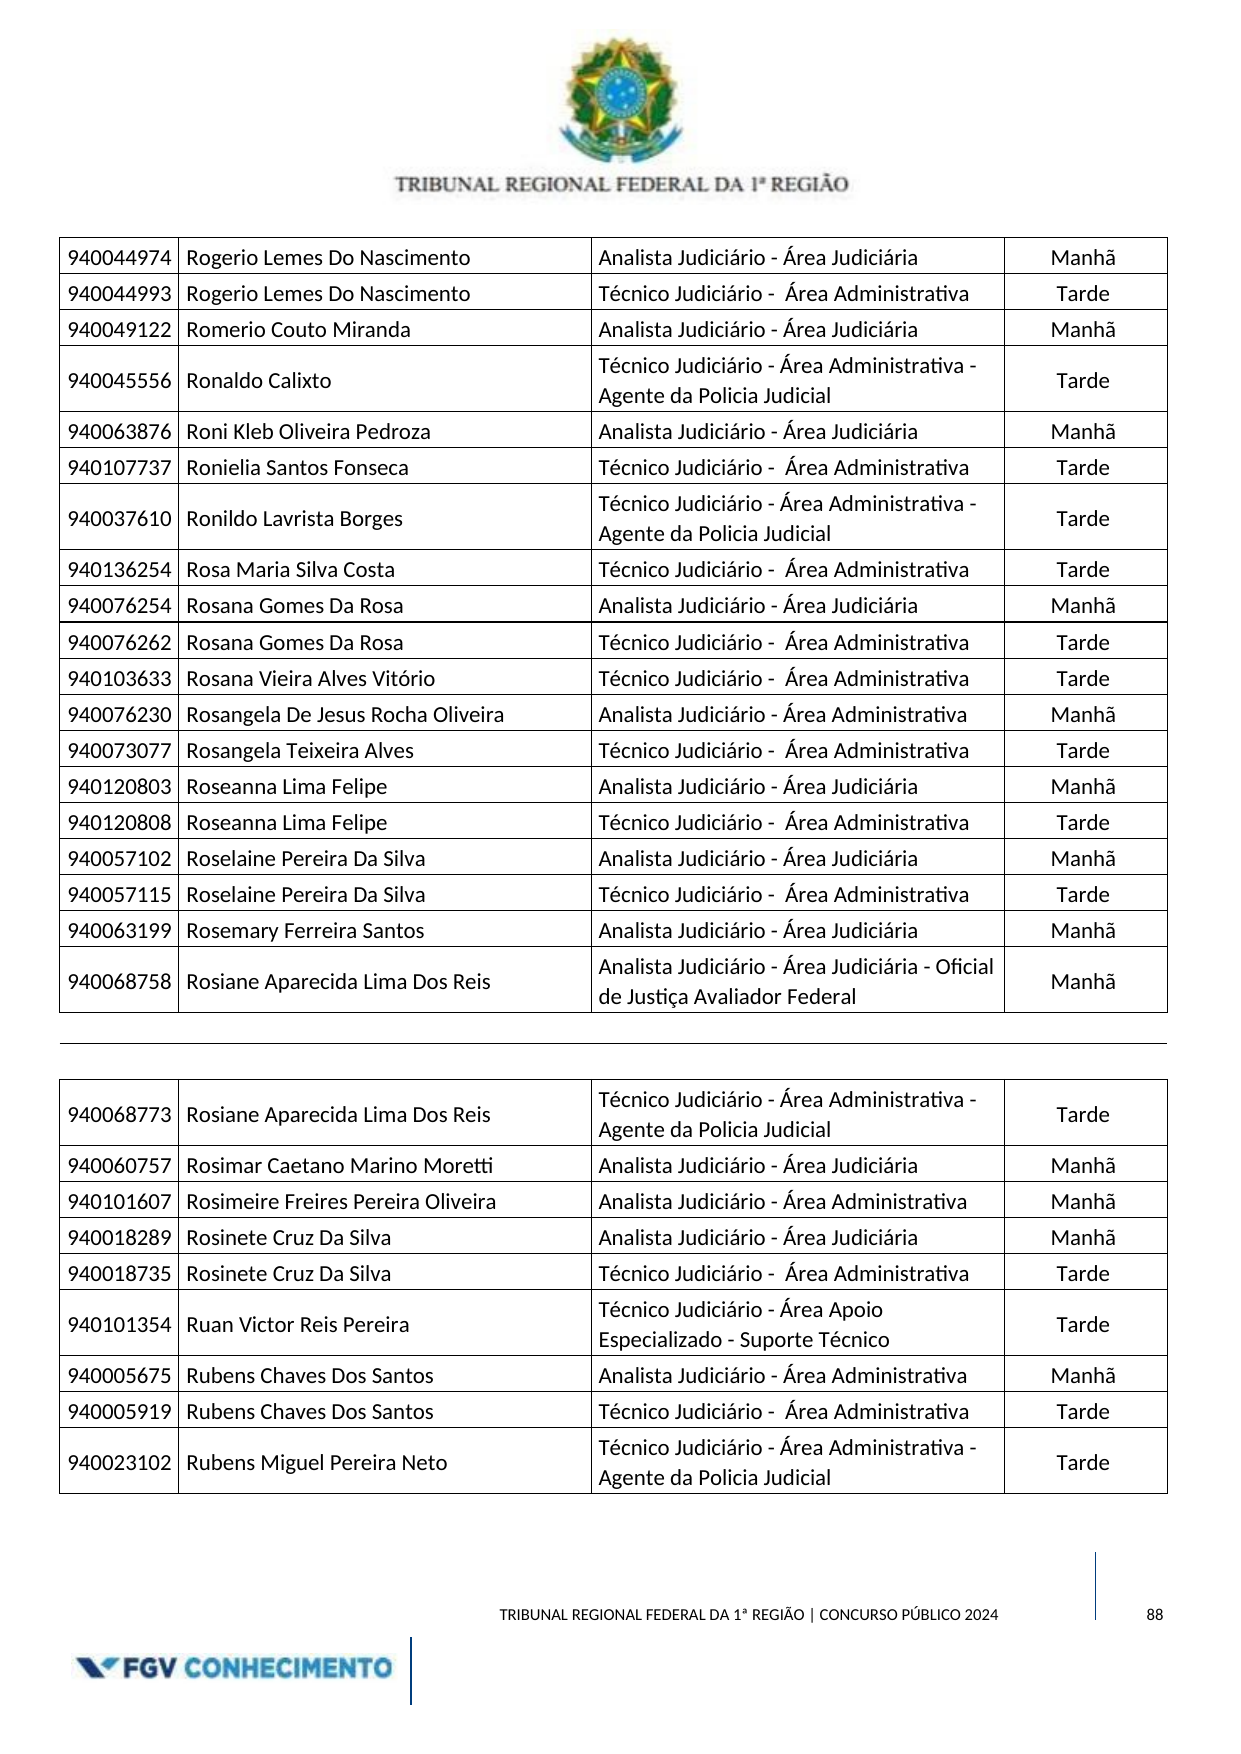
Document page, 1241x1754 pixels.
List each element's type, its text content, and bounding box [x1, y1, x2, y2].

table_cell 940107737 [60, 448, 178, 483]
table_cell Manhã [1005, 310, 1167, 345]
table_cell Técnico Judiciário - Área Administrativa - Agente da Policia Judicial [592, 346, 1004, 411]
table_cell 940063199 [60, 911, 178, 946]
table_cell 940068773 [60, 1080, 178, 1144]
table_cell 940076230 [60, 695, 178, 729]
table_cell Técnico Judiciário - Área Administrativa [592, 875, 1004, 910]
table_cell Roselaine Pereira Da Silva [179, 875, 591, 910]
table_cell Rosana Vieira Alves Vitório [179, 659, 591, 693]
table_cell Tarde [1005, 803, 1167, 838]
table_cell Manhã [1005, 695, 1167, 729]
table_cell 940073077 [60, 731, 178, 766]
table_cell 940101354 [60, 1290, 178, 1355]
table_cell Rosinete Cruz Da Silva [179, 1218, 591, 1253]
table_cell 940023102 [60, 1428, 178, 1493]
table_cell Manhã [1005, 586, 1167, 621]
table_cell Tarde [1005, 875, 1167, 910]
table_cell Tarde [1005, 659, 1167, 693]
table_cell Ruan Victor Reis Pereira [179, 1290, 591, 1355]
table_cell 940057102 [60, 839, 178, 874]
table_cell 940060757 [60, 1146, 178, 1181]
table_cell 940103633 [60, 659, 178, 693]
table_cell Analista Judiciário - Área Judiciária [592, 911, 1004, 946]
table_cell Rosinete Cruz Da Silva [179, 1254, 591, 1289]
table_cell Tarde [1005, 550, 1167, 585]
table_cell Rosiane Aparecida Lima Dos Reis [179, 947, 591, 1012]
table_cell Roni Kleb Oliveira Pedroza [179, 412, 591, 447]
table_cell Analista Judiciário - Área Administrativa [592, 1356, 1004, 1391]
table_cell Manhã [1005, 412, 1167, 447]
table_cell 940057115 [60, 875, 178, 910]
table_cell Tarde [1005, 1392, 1167, 1427]
table_cell Roseanna Lima Felipe [179, 767, 591, 802]
table_cell 940120808 [60, 803, 178, 838]
table_cell 940049122 [60, 310, 178, 345]
table_cell 940120803 [60, 767, 178, 802]
table_cell Roseanna Lima Felipe [179, 803, 591, 838]
table_cell Rosangela De Jesus Rocha Oliveira [179, 695, 591, 729]
table_cell Manhã [1005, 839, 1167, 874]
table_cell Manhã [1005, 1146, 1167, 1181]
table_header Inscrição Nome [60, 1044, 591, 1079]
table_cell Analista Judiciário - Área Judiciária [592, 586, 1004, 621]
table_cell Manhã [1005, 1218, 1167, 1253]
table_cell Tarde [1005, 1428, 1167, 1493]
table_cell Analista Judiciário - Área Judiciária [592, 412, 1004, 447]
table_cell Manhã [1005, 1356, 1167, 1391]
table_cell Analista Judiciário - Área Judiciária [592, 839, 1004, 874]
table_cell Técnico Judiciário - Área Administrativa [592, 659, 1004, 693]
table_cell Tarde [1005, 448, 1167, 483]
table_cell 940101607 [60, 1182, 178, 1217]
table_cell 940076262 [60, 623, 178, 657]
table_cell Manhã [1005, 911, 1167, 946]
table_cell Rosa Maria Silva Costa [179, 550, 591, 585]
table_cell 940037610 [60, 484, 178, 549]
table_cell Tarde [1005, 623, 1167, 657]
table_cell Analista Judiciário - Área Judiciária [592, 238, 1004, 273]
table_cell 940063876 [60, 412, 178, 447]
table_cell Rubens Chaves Dos Santos [179, 1392, 591, 1427]
table_cell Técnico Judiciário - Área Administrativa - Agente da Policia Judicial [592, 484, 1004, 549]
table_cell Tarde [1005, 731, 1167, 766]
table_cell Rosana Gomes Da Rosa [179, 623, 591, 657]
table_cell Ronildo Lavrista Borges [179, 484, 591, 549]
table_cell 940068758 [60, 947, 178, 1012]
table_cell Rosana Gomes Da Rosa [179, 586, 591, 621]
table_cell Técnico Judiciário - Área Administrativa - Agente da Policia Judicial [592, 1080, 1004, 1144]
table_cell Romerio Couto Miranda [179, 310, 591, 345]
table_cell 940076254 [60, 586, 178, 621]
table_cell Rosimar Caetano Marino Moretti [179, 1146, 591, 1181]
table_cell Ronaldo Calixto [179, 346, 591, 411]
table_cell Técnico Judiciário - Área Administrativa [592, 448, 1004, 483]
table_cell Ronielia Santos Fonseca [179, 448, 591, 483]
table_cell Rubens Miguel Pereira Neto [179, 1428, 591, 1493]
table_cell Técnico Judiciário - Área Administrativa [592, 623, 1004, 657]
table_cell Rogerio Lemes Do Nascimento [179, 238, 591, 273]
table_cell Manhã [1005, 1182, 1167, 1217]
table_cell Tarde [1005, 484, 1167, 549]
table_cell Analista Judiciário - Área Judiciária [592, 767, 1004, 802]
table_cell Rubens Chaves Dos Santos [179, 1356, 591, 1391]
table_cell Analista Judiciário - Área Judiciária - Oficial de Justiça Avaliador Federal [592, 947, 1004, 1012]
table_cell Rogerio Lemes Do Nascimento [179, 274, 591, 309]
table_cell Tarde [1005, 1290, 1167, 1355]
table_cell 940018289 [60, 1218, 178, 1253]
table_cell 940005919 [60, 1392, 178, 1427]
table_cell 940018735 [60, 1254, 178, 1289]
table_cell Analista Judiciário - Área Judiciária [592, 310, 1004, 345]
table_cell 940044974 [60, 238, 178, 273]
table_cell 940044993 [60, 274, 178, 309]
table_cell Tarde [1005, 274, 1167, 309]
table_cell 940045556 [60, 346, 178, 411]
table_cell Manhã [1005, 947, 1167, 1012]
table_cell Rosemary Ferreira Santos [179, 911, 591, 946]
table_cell Tarde [1005, 346, 1167, 411]
table_header Turno de Prova [1005, 1044, 1167, 1079]
table_cell Tarde [1005, 1080, 1167, 1144]
table_cell Roselaine Pereira Da Silva [179, 839, 591, 874]
table_cell Analista Judiciário - Área Administrativa [592, 1182, 1004, 1217]
table_cell Técnico Judiciário - Área Administrativa [592, 550, 1004, 585]
table_cell Técnico Judiciário - Área Administrativa [592, 274, 1004, 309]
table_cell Técnico Judiciário - Área Apoio Especializado - Suporte Técnico [592, 1290, 1004, 1355]
table_cell Técnico Judiciário - Área Administrativa [592, 803, 1004, 838]
table_cell Tarde [1005, 1254, 1167, 1289]
table_cell Técnico Judiciário - Área Administrativa [592, 731, 1004, 766]
table_cell Analista Judiciário - Área Judiciária [592, 1146, 1004, 1181]
table_cell 940136254 [60, 550, 178, 585]
table_cell Analista Judiciário - Área Judiciária [592, 1218, 1004, 1253]
table_header Cargo [591, 1044, 1004, 1079]
table_cell Técnico Judiciário - Área Administrativa [592, 1254, 1004, 1289]
table_cell Analista Judiciário - Área Administrativa [592, 695, 1004, 729]
table_cell Rosangela Teixeira Alves [179, 731, 591, 766]
table_cell Manhã [1005, 767, 1167, 802]
table_cell Técnico Judiciário - Área Administrativa [592, 1392, 1004, 1427]
table_cell 940005675 [60, 1356, 178, 1391]
table_cell Rosimeire Freires Pereira Oliveira [179, 1182, 591, 1217]
table_cell Manhã [1005, 238, 1167, 273]
table_cell Técnico Judiciário - Área Administrativa - Agente da Policia Judicial [592, 1428, 1004, 1493]
table_cell Rosiane Aparecida Lima Dos Reis [179, 1080, 591, 1144]
